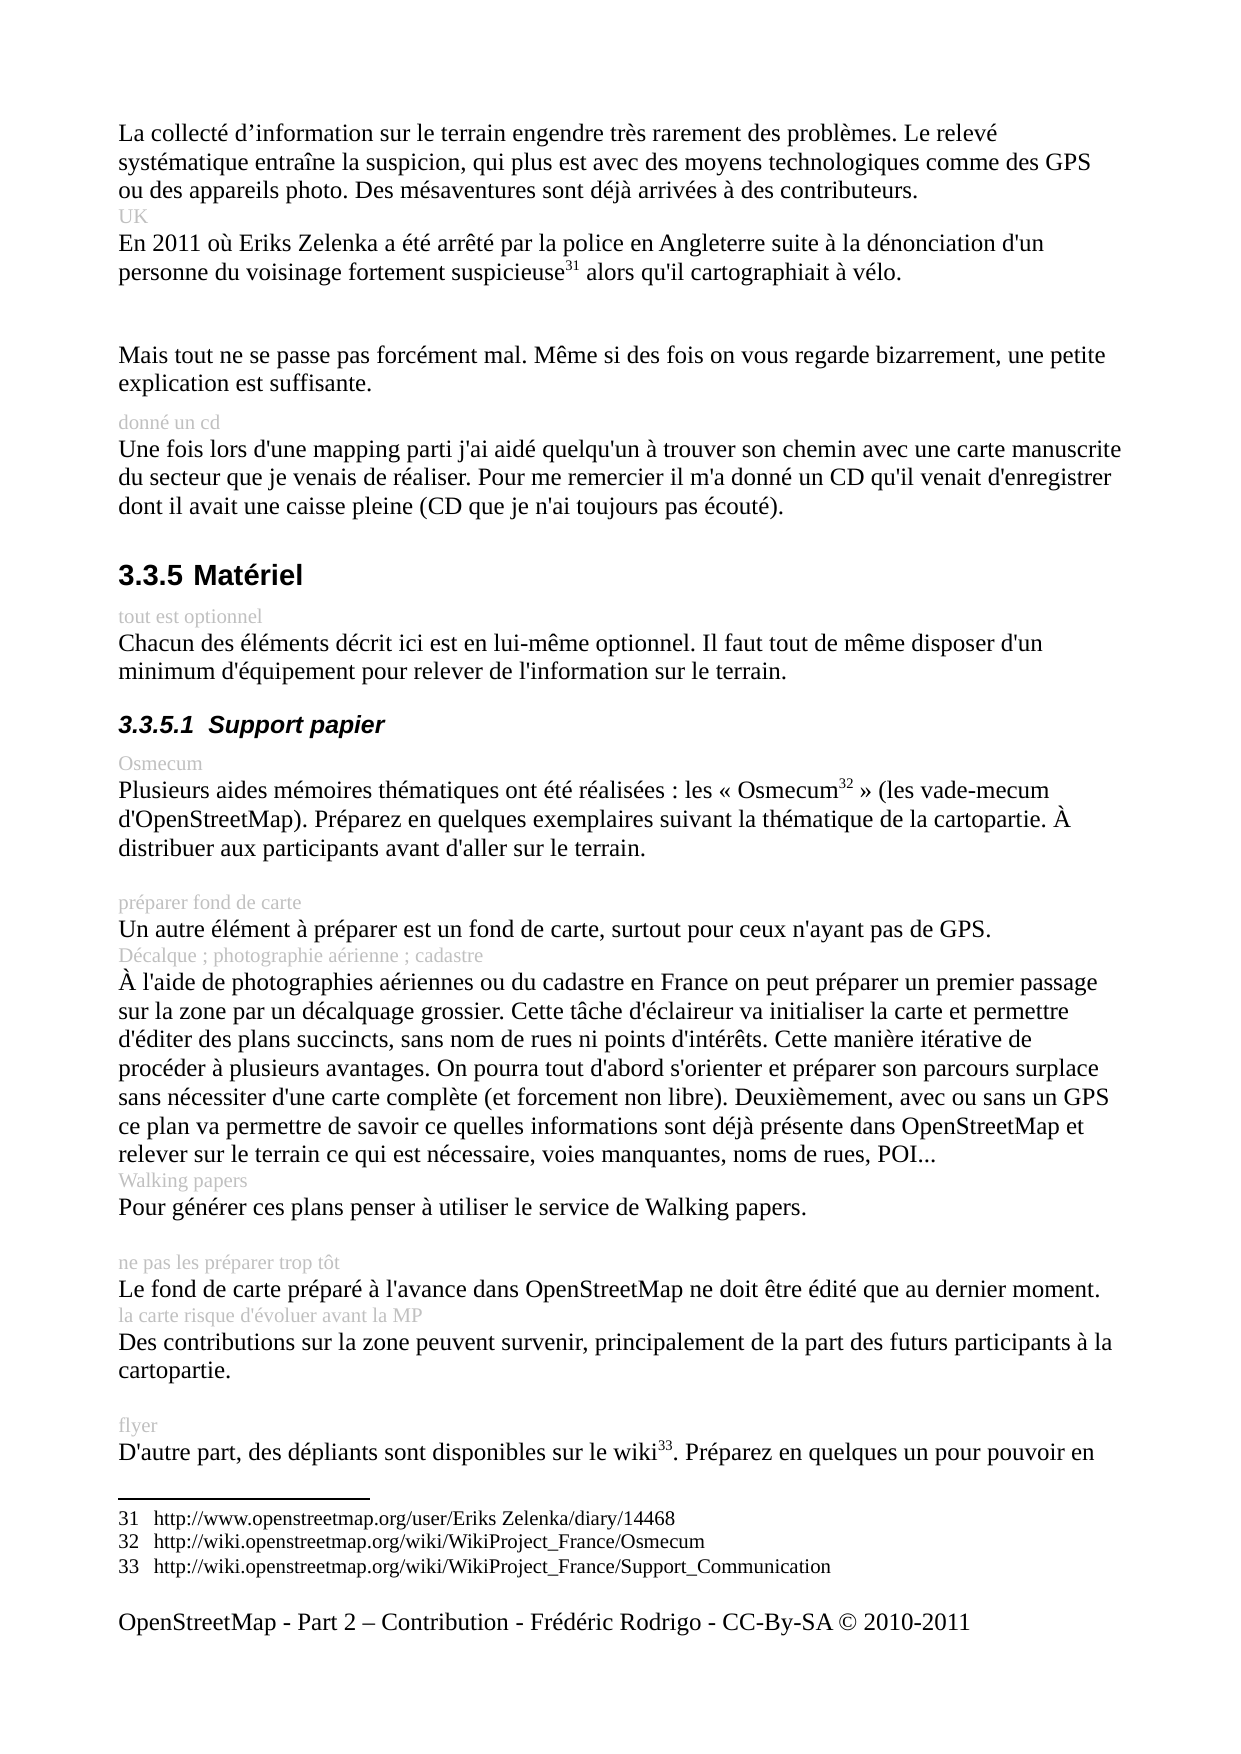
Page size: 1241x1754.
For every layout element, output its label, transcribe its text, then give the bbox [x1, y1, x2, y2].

text donné un cd [118, 410, 1122, 434]
text Plusieurs aides mémoires thématiques ont été réalisées : les « Osmecum » (les vade-mecum d'OpenStreetMap). Préparez en quelques exemplaires suivant la thématique de la cartopartie. À distribuer aux participants avant d'aller sur le terrain. [118, 775, 1122, 861]
text http://wiki.openstreetmap.org/wiki/WikiProject_France/Support_Communication [118, 1553, 1122, 1578]
subtitle Support papier [118, 710, 1122, 739]
text Chacun des éléments décrit ici est en lui-même optionnel. Il faut tout de même disposer d'un minimum d'équipement pour relever de l'information sur le terrain. [118, 628, 1122, 685]
text D'autre part, des dépliants sont disponibles sur le wiki. Préparez en quelques un pour pouvoir en [118, 1437, 1122, 1466]
text Décalque ; photographie aérienne ; cadastre [118, 943, 1122, 967]
text À l'aide de photographies aériennes ou du cadastre en France on peut préparer un premier passage sur la zone par un décalquage grossier. Cette tâche d'éclaireur va initialiser la carte et permettre d'éditer des plans succincts, sans nom de rues ni points d'intérêts. Cette manière itérative de procéder à plusieurs avantages. On pourra tout d'abord s'orienter et préparer son parcours surplace sans nécessiter d'une carte complète (et forcement non libre). Deuxièmement, avec ou sans un GPS ce plan va permettre de savoir ce quelles informations sont déjà présente dans OpenStreetMap et relever sur le terrain ce qui est nécessaire, voies manquantes, noms de rues, POI... [118, 967, 1122, 1168]
text ne pas les préparer trop tôt [118, 1250, 1122, 1274]
text préparer fond de carte [118, 890, 1122, 914]
text tout est optionnel [118, 603, 1122, 628]
text UK [118, 204, 1122, 228]
text flyer [118, 1413, 1122, 1437]
text Osmecum [118, 751, 1122, 775]
text Mais tout ne se passe pas forcément mal. Même si des fois on vous regarde bizarrement, une petite explication est suffisante. [118, 340, 1122, 397]
text Pour générer ces plans penser à utiliser le service de Walking papers. [118, 1192, 1122, 1221]
text Des contributions sur la zone peuvent survenir, principalement de la part des futurs participants à la cartopartie. [118, 1327, 1122, 1384]
text la carte risque d'évoluer avant la MP [118, 1303, 1122, 1327]
text Walking papers [118, 1168, 1122, 1192]
subtitle Matériel [118, 557, 1122, 591]
text Une fois lors d'une mapping parti j'ai aidé quelqu'un à trouver son chemin avec une carte manuscrite du secteur que je venais de réaliser. Pour me remercier il m'a donné un CD qu'il venait d'enregistrer dont il avait une caisse pleine (CD que je n'ai toujours pas écouté). [118, 434, 1122, 520]
text La collecté d’information sur le terrain engendre très rarement des problèmes. Le relevé systématique entraîne la suspicion, qui plus est avec des moyens technologiques comme des GPS ou des appareils photo. Des mésaventures sont déjà arrivées à des contributeurs. [118, 118, 1122, 204]
text Le fond de carte préparé à l'avance dans OpenStreetMap ne doit être édité que au dernier moment. [118, 1274, 1122, 1303]
text http://www.openstreetmap.org/user/Eriks Zelenka/diary/14468 [118, 1505, 1122, 1529]
text http://wiki.openstreetmap.org/wiki/WikiProject_France/Osmecum [118, 1529, 1122, 1553]
text En 2011 où Eriks Zelenka a été arrêté par la police en Angleterre suite à la dénonciation d'un personne du voisinage fortement suspicieuse alors qu'il cartographiait à vélo. [118, 228, 1122, 286]
text Un autre élément à préparer est un fond de carte, surtout pour ceux n'ayant pas de GPS. [118, 914, 1122, 943]
